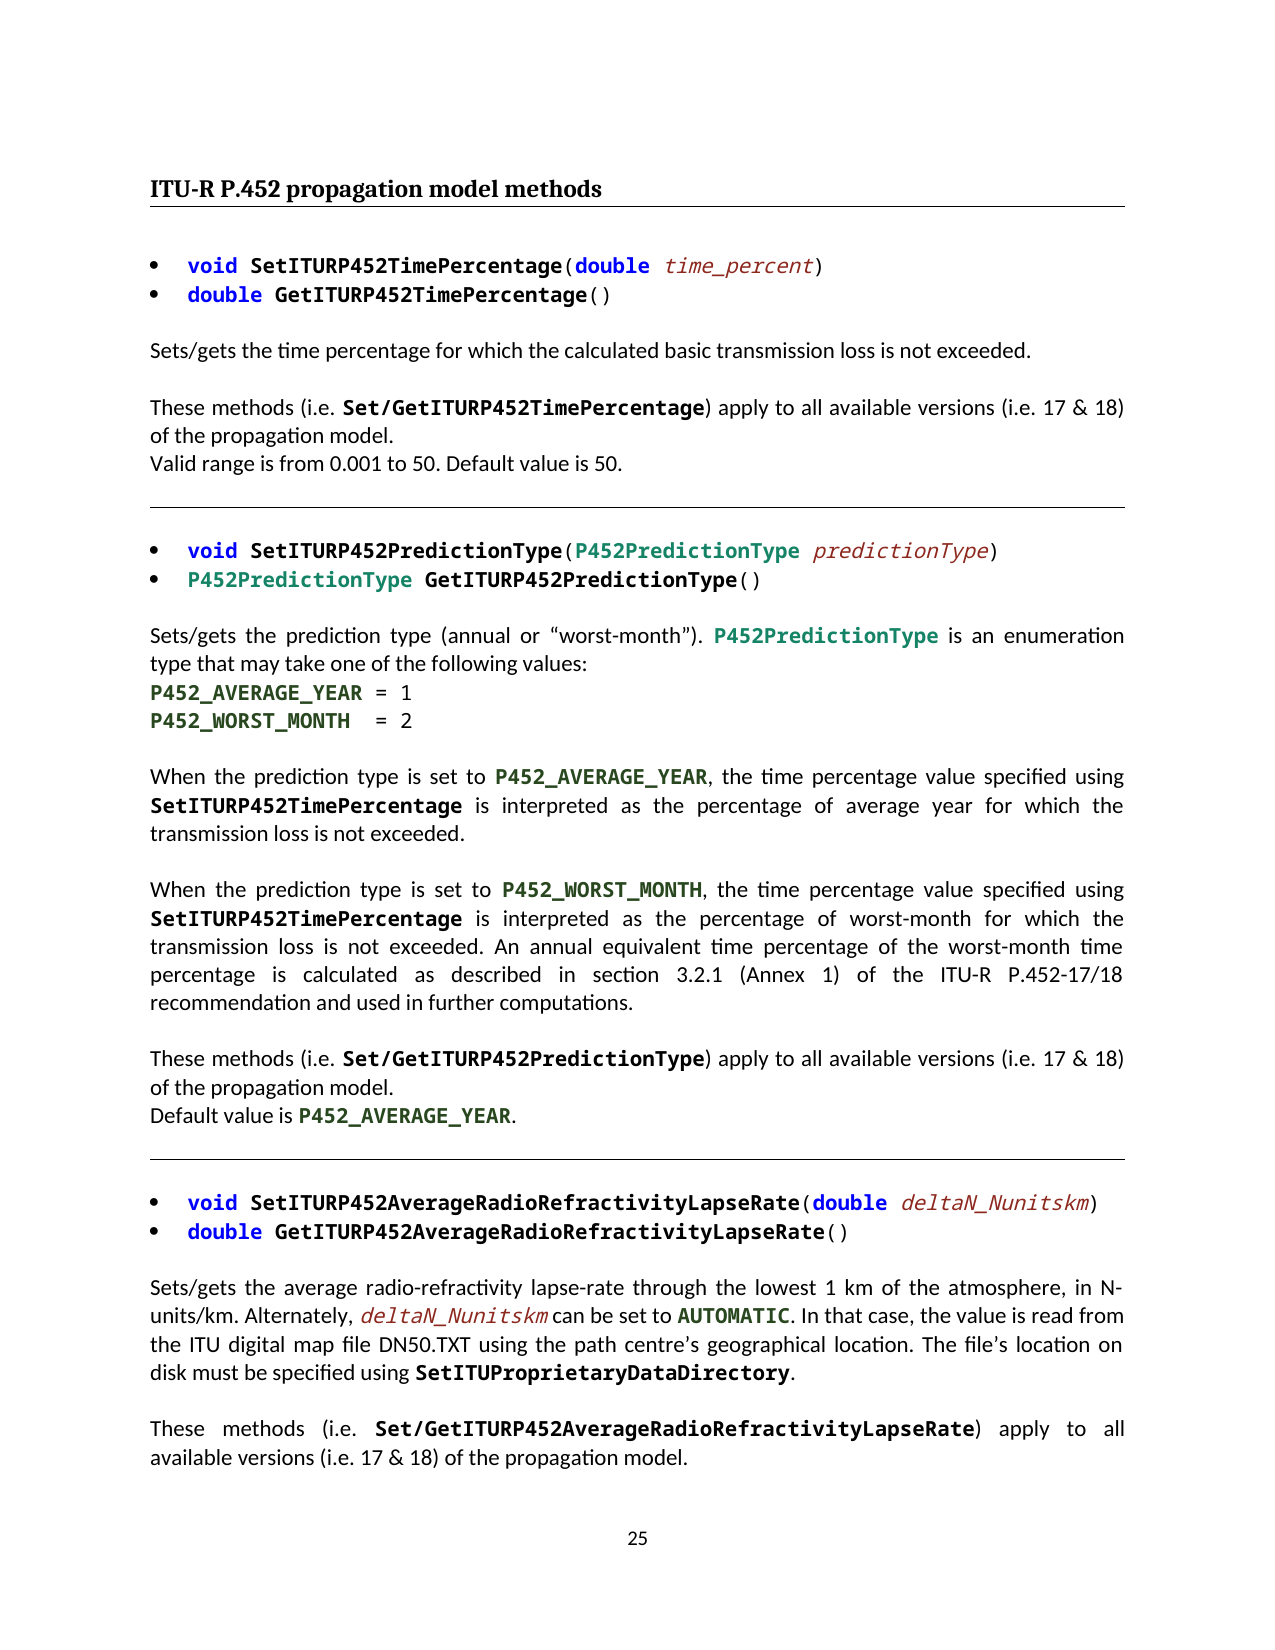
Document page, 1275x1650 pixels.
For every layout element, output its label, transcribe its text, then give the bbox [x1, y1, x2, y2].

text Sets/gets the time percentage for which the calculated basic transmission loss is not exceeded. [150, 337, 1125, 364]
text These methods (i.e. Set/GetITURP452PredictionType) apply to all available versions (i.e. 17 & 18) of the propagation model. [150, 1044, 1125, 1101]
subtitle ITU-R P.452 propagation model methods [150, 175, 1125, 206]
list void SetITURP452PredictionType(P452PredictionType predictionType) [150, 536, 1125, 565]
text When the prediction type is set to P452_AVERAGE_YEAR, the time percentage value specified using SetITURP452TimePercentage is interpreted as the percentage of average year for which the transmission loss is not exceeded. [150, 762, 1125, 847]
list void SetITURP452AverageRadioRefractivityLapseRate(double deltaN_Nunitskm) [150, 1188, 1125, 1217]
text P452_AVERAGE_YEAR = 1 [150, 678, 1125, 706]
text Default value is P452_AVERAGE_YEAR. [150, 1101, 1125, 1129]
list double GetITURP452AverageRadioRefractivityLapseRate() [150, 1217, 1125, 1245]
text P452_WORST_MONTH = 2 [150, 706, 1125, 734]
text Valid range is from 0.001 to 50. Default value is 50. [150, 449, 1125, 477]
text These methods (i.e. Set/GetITURP452TimePercentage) apply to all available versions (i.e. 17 & 18) of the propagation model. [150, 393, 1125, 449]
list void SetITURP452TimePercentage(double time_percent) [150, 252, 1125, 280]
text When the prediction type is set to P452_WORST_MONTH, the time percentage value specified using SetITURP452TimePercentage is interpreted as the percentage of worst-month for which the transmission loss is not exceeded. An annual equivalent time percentage of the worst-month time percentage is calculated as described in section 3.2.1 (Annex 1) of the ITU-R P.452-17/18 recommendation and used in further computations. [150, 875, 1125, 1016]
text Sets/gets the average radio-refractivity lapse-rate through the lowest 1 km of the atmosphere, in N-units/km. Alternately, deltaN_Nunitskm can be set to AUTOMATIC. In that case, the value is read from the ITU digital map file DN50.TXT using the path centre’s geographical location. The file’s location on disk must be specified using SetITUProprietaryDataDirectory. [150, 1273, 1125, 1386]
list P452PredictionType GetITURP452PredictionType() [150, 565, 1125, 593]
text These methods (i.e. Set/GetITURP452AverageRadioRefractivityLapseRate) apply to all available versions (i.e. 17 & 18) of the propagation model. [150, 1414, 1125, 1471]
text Sets/gets the prediction type (annual or “worst-month”). P452PredictionType is an enumeration type that may take one of the following values: [150, 621, 1125, 678]
list double GetITURP452TimePercentage() [150, 280, 1125, 308]
